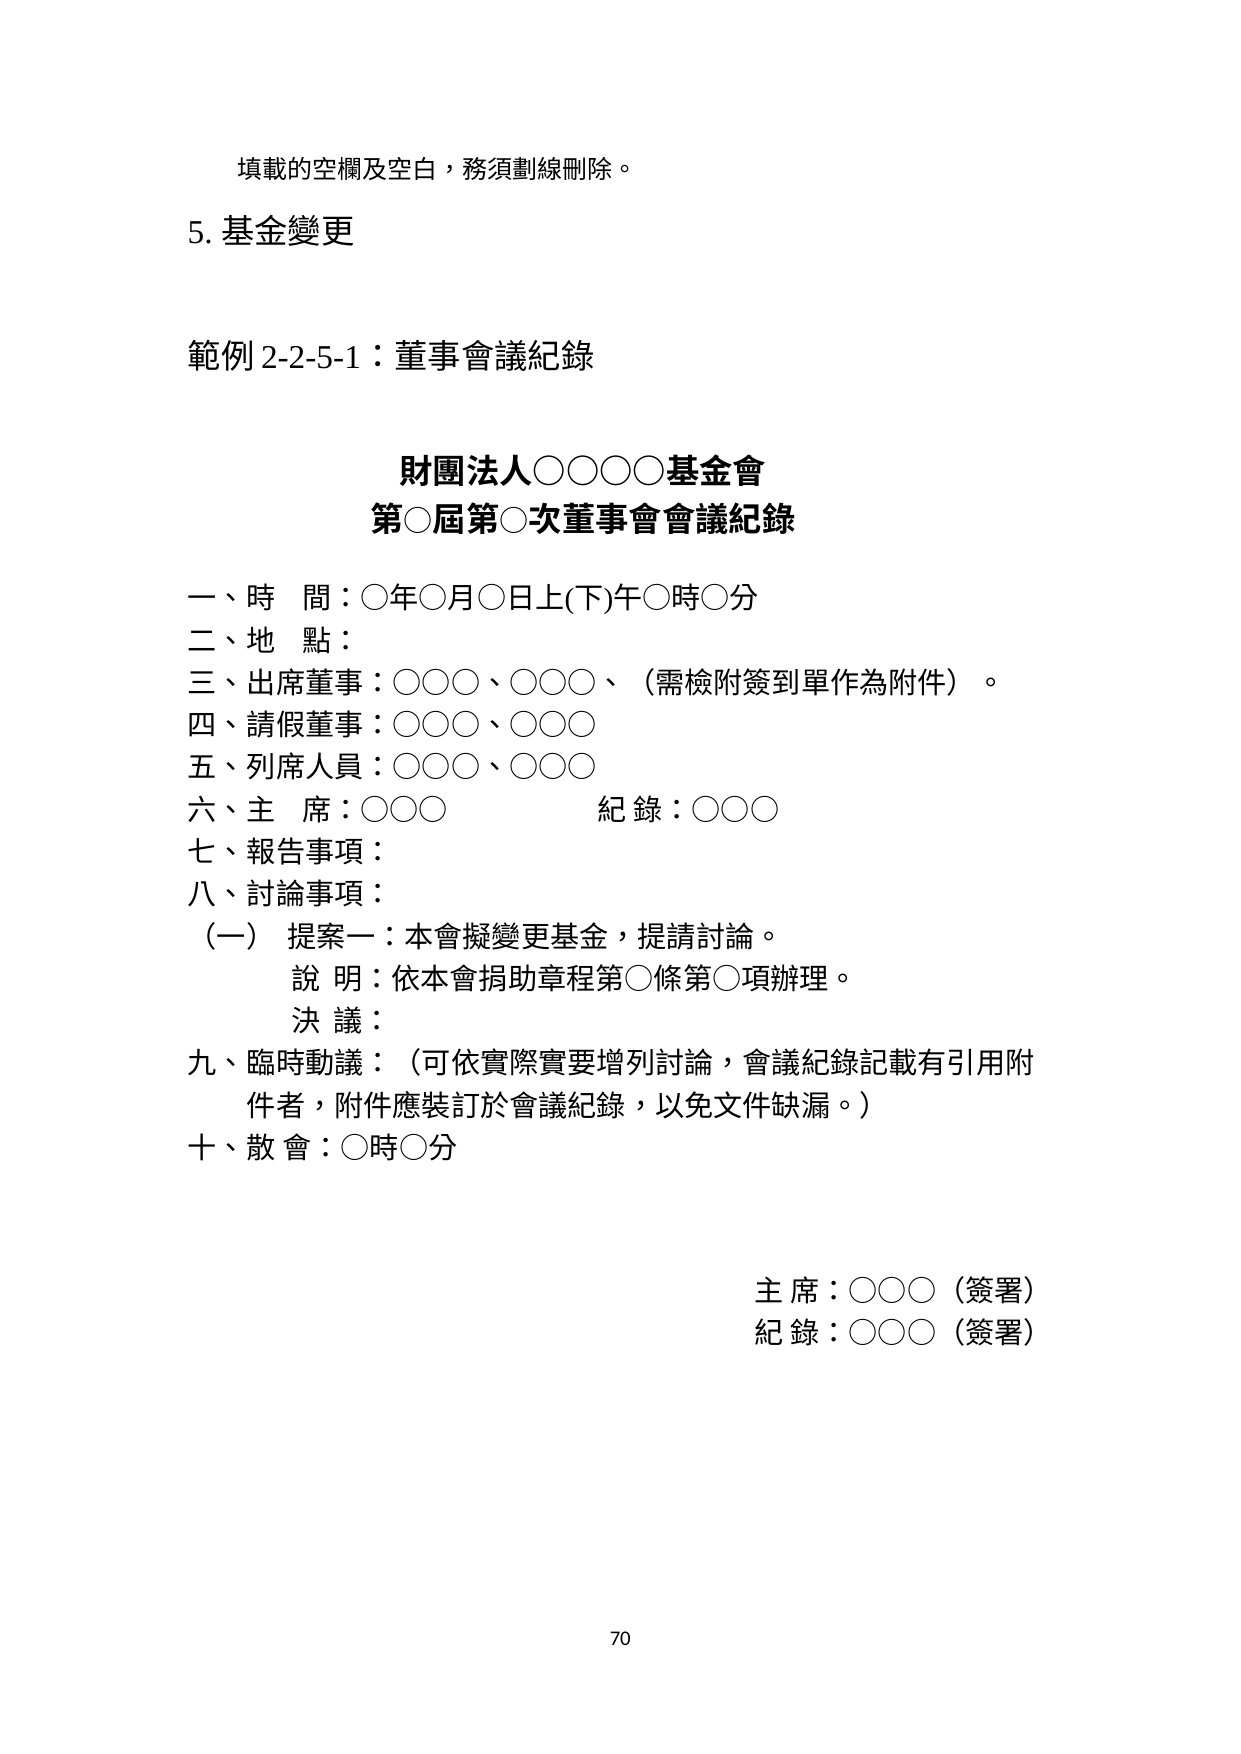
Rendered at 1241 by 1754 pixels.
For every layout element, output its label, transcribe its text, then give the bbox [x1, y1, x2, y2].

text 主 席：○○○（簽署） [187, 1267, 1053, 1310]
list 請假董事：○○○、○○○ [187, 702, 1053, 744]
subtitle 範例2-2-5-1：董事會議紀錄 [187, 329, 1053, 378]
list 主 席：○○○ 紀 錄：○○○ [187, 786, 1053, 828]
list 提案一：本會擬變更基金，提請討論。 [187, 913, 1053, 955]
text 說 明：依本會捐助章程第○條第○項辦理。 [291, 955, 1053, 998]
text 紀 錄：○○○（簽署） [187, 1310, 1053, 1352]
text 第○屆第○次董事會會議紀錄 [187, 493, 978, 541]
list 出席董事：○○○、○○○、（需檢附簽到單作為附件）。 [187, 659, 1053, 702]
list 地 點： [187, 617, 1053, 659]
list 報告事項： [187, 828, 1053, 871]
list 時 間：○年○月○日上(下)午○時○分 [187, 575, 1053, 617]
text 決 議： [291, 998, 1053, 1040]
text 填載的空欄及空白，務須劃線刪除。 [187, 150, 1053, 186]
list 臨時動議：（可依實際實要增列討論，會議紀錄記載有引用附件者，附件應裝訂於會議紀錄，以免文件缺漏。） [187, 1040, 1053, 1124]
text 財團法人○○○○基金會 [187, 445, 978, 493]
list 討論事項： [187, 871, 1053, 913]
list 散 會：○時○分 [187, 1124, 1053, 1167]
list 列席人員：○○○、○○○ [187, 744, 1053, 786]
subtitle 5. 基金變更 [187, 205, 1053, 253]
